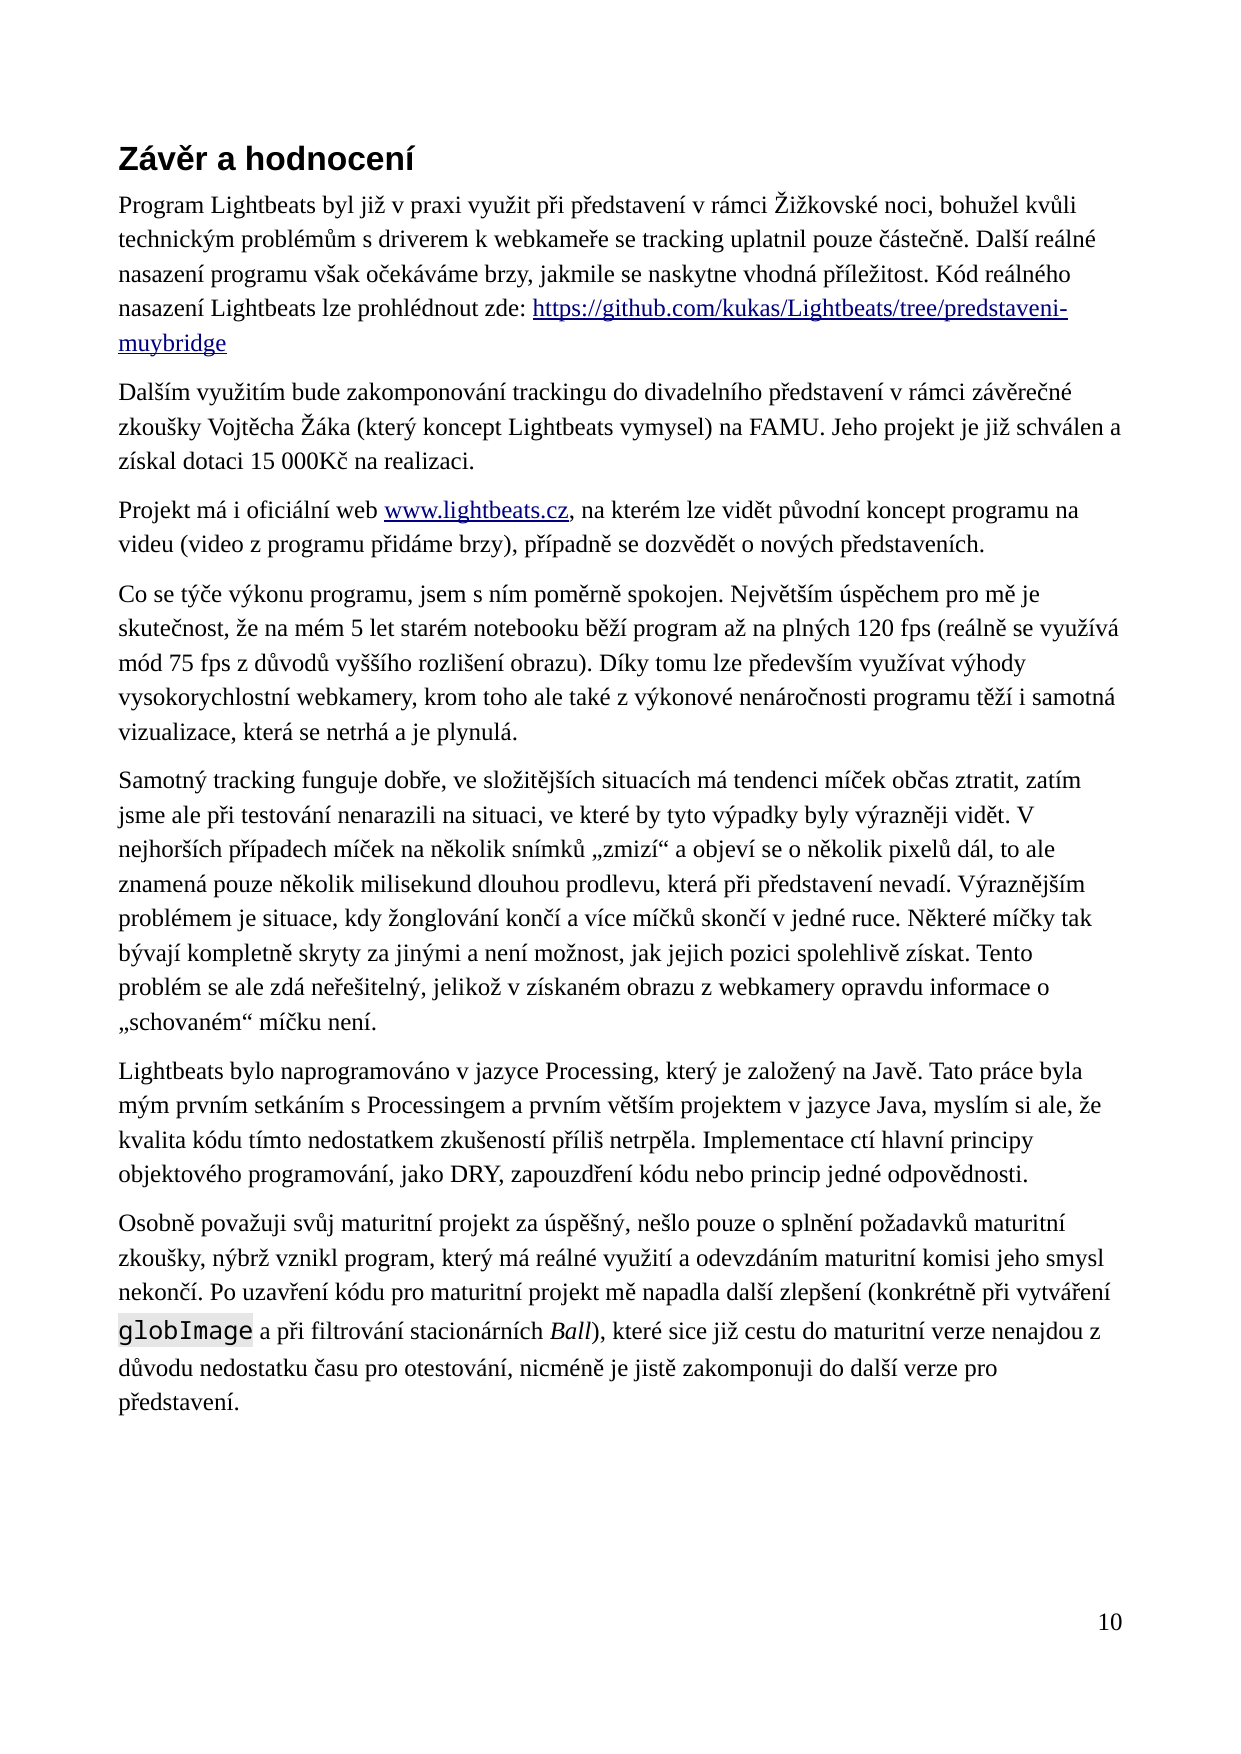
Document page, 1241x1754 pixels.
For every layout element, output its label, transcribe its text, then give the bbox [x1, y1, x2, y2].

text Osobně považuji svůj maturitní projekt za úspěšný, nešlo pouze o splnění požadavků maturitní zkoušky, nýbrž vznikl program, který má reálné využití a odevzdáním maturitní komisi jeho smysl nekončí. Po uzavření kódu pro maturitní projekt mě napadla další zlepšení (konkrétně při vytváření globImage a při filtrování stacionárních Ball), které sice již cestu do maturitní verze nenajdou z důvodu nedostatku času pro otestování, nicméně je jistě zakomponuji do další verze pro představení. [118, 1208, 1122, 1416]
text Program Lightbeats byl již v praxi využit při představení v rámci Žižkovské noci, bohužel kvůli technickým problémům s driverem k webkameře se tracking uplatnil pouze částečně. Další reálné nasazení programu však očekáváme brzy, jakmile se naskytne vhodná příležitost. Kód reálného nasazení Lightbeats lze prohlédnout zde: https://github.com/kukas/Lightbeats/tree/predstaveni-muybridge [118, 190, 1122, 357]
text Projekt má i oficiální web www.lightbeats.cz, na kterém lze vidět původní koncept programu na videu (video z programu přidáme brzy), případně se dozvědět o nových představeních. [118, 495, 1122, 558]
subtitle Závěr a hodnocení [118, 139, 1122, 178]
text Samotný tracking funguje dobře, ve složitějších situacích má tendenci míček občas ztratit, zatím jsme ale při testování nenarazili na situaci, ve které by tyto výpadky byly výrazněji vidět. V nejhorších případech míček na několik snímků „zmizí“ a objeví se o několik pixelů dál, to ale znamená pouze několik milisekund dlouhou prodlevu, která při představení nevadí. Výraznějším problémem je situace, kdy žonglování končí a více míčků skončí v jedné ruce. Některé míčky tak bývají kompletně skryty za jinými a není možnost, jak jejich pozici spolehlivě získat. Tento problém se ale zdá neřešitelný, jelikož v získaném obrazu z webkamery opravdu informace o „schovaném“ míčku není. [118, 766, 1122, 1036]
text Lightbeats bylo naprogramováno v jazyce Processing, který je založený na Javě. Tato práce byla mým prvním setkáním s Processingem a prvním větším projektem v jazyce Java, myslím si ale, že kvalita kódu tímto nedostatkem zkušeností příliš netrpěla. Implementace ctí hlavní principy objektového programování, jako DRY, zapouzdření kódu nebo princip jedné odpovědnosti. [118, 1056, 1122, 1188]
text Dalším využitím bude zakomponování trackingu do divadelního představení v rámci závěrečné zkoušky Vojtěcha Žáka (který koncept Lightbeats vymysel) na FAMU. Jeho projekt je již schválen a získal dotaci 15 000Kč na realizaci. [118, 377, 1122, 475]
text Co se týče výkonu programu, jsem s ním poměrně spokojen. Největším úspěchem pro mě je skutečnost, že na mém 5 let starém notebooku běží program až na plných 120 fps (reálně se využívá mód 75 fps z důvodů vyššího rozlišení obrazu). Díky tomu lze především využívat výhody vysokorychlostní webkamery, krom toho ale také z výkonové nenáročnosti programu těží i samotná vizualizace, která se netrhá a je plynulá. [118, 579, 1122, 745]
